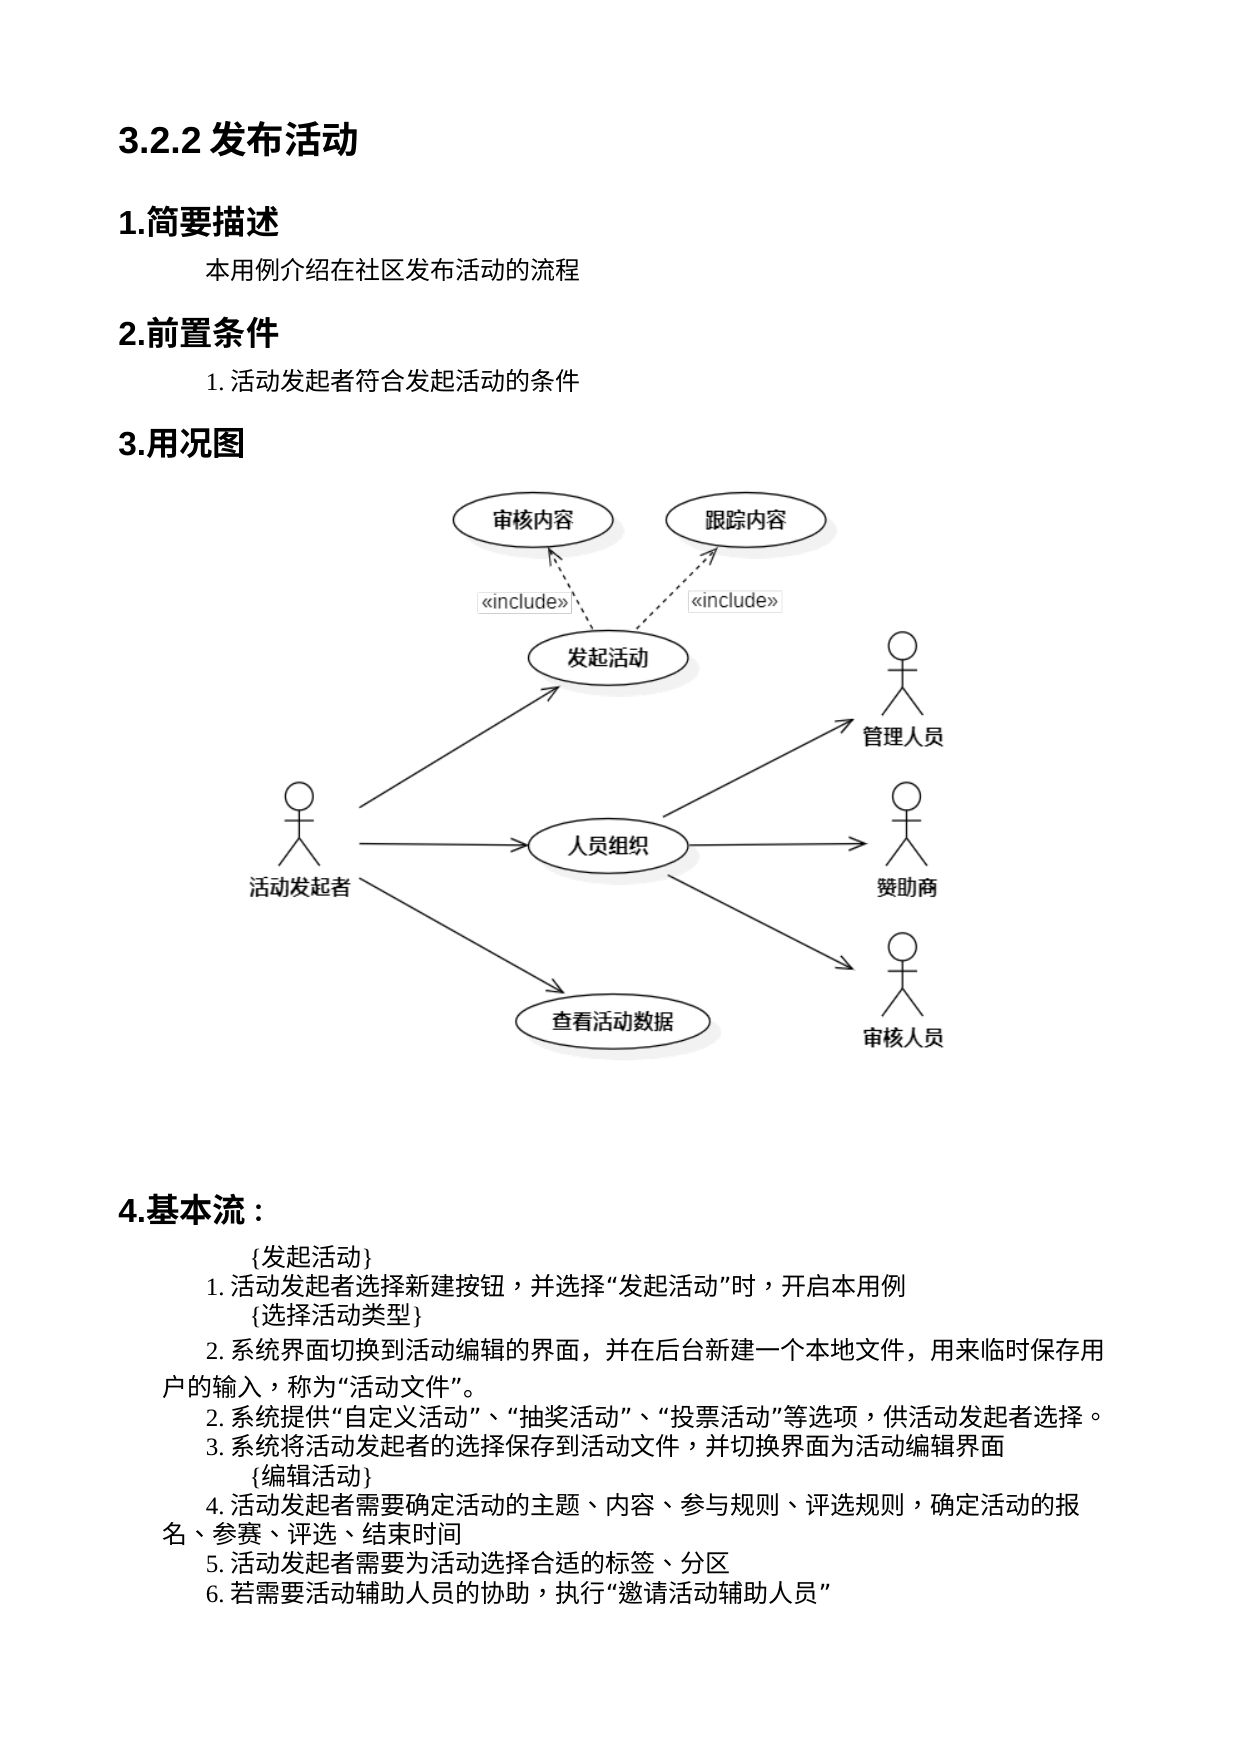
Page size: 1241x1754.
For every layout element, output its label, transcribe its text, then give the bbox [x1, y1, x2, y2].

subtitle 4.基本流： [118, 1191, 1122, 1230]
subtitle 1.简要描述 [118, 196, 1122, 244]
picture [225, 477, 1015, 1119]
text {编辑活动} [206, 1462, 1122, 1491]
subtitle 2.前置条件 [118, 306, 1122, 354]
text {发起活动} [206, 1243, 1122, 1272]
subtitle 3.2.2发布活动 [118, 118, 1122, 162]
text 2. 系统界面切换到活动编辑的界面，并在后台新建一个本地文件，用来临时保存用户的输入，称为“活动文件”。 [162, 1331, 1122, 1403]
list 系统将活动发起者的选择保存到活动文件，并切换界面为活动编辑界面 [162, 1432, 1122, 1462]
list 活动发起者需要确定活动的主题、内容、参与规则、评选规则，确定活动的报名、参赛、评选、结束时间 [162, 1491, 1122, 1549]
list 活动发起者需要为活动选择合适的标签、分区 [162, 1549, 1122, 1579]
text {选择活动类型} [206, 1301, 1122, 1331]
list 系统提供“自定义活动”、“抽奖活动”、“投票活动”等选项，供活动发起者选择。 [162, 1403, 1122, 1432]
subtitle 3.用况图 [118, 417, 1122, 465]
text 本用例介绍在社区发布活动的流程 [162, 256, 1122, 285]
list 活动发起者符合发起活动的条件 [162, 367, 1122, 396]
list 活动发起者选择新建按钮，并选择“发起活动”时，开启本用例 [162, 1272, 1122, 1301]
list 若需要活动辅助人员的协助，执行“邀请活动辅助人员” [162, 1579, 1122, 1608]
